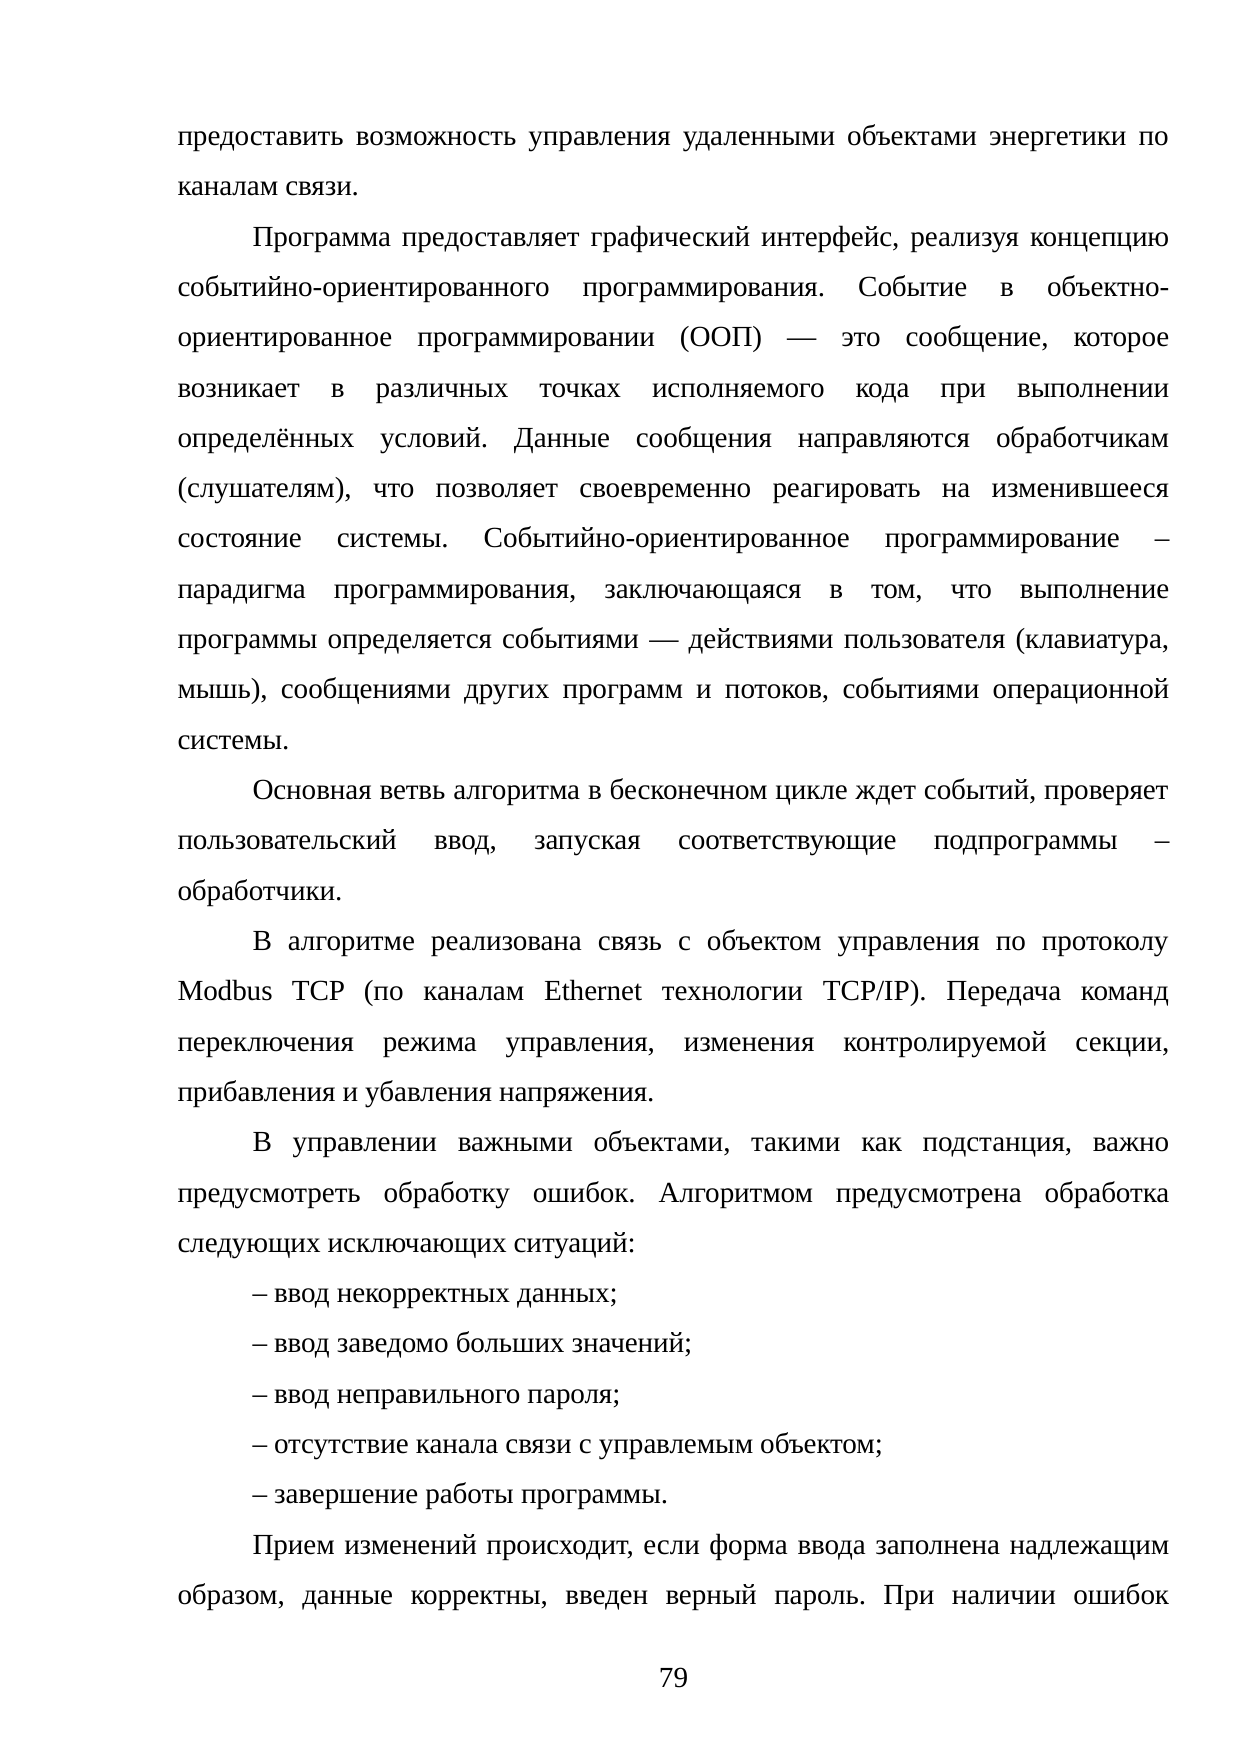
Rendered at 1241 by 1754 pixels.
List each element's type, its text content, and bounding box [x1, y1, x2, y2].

text – ввод некорректных данных; [177, 1275, 1169, 1309]
text предоставить возможность управления удаленными объектами энергетики по каналам связи. [177, 118, 1169, 202]
text Основная ветвь алгоритма в бесконечном цикле ждет событий, проверяет пользовательский ввод, запуская соответствующие подпрограммы – обработчики. [177, 772, 1169, 906]
text В управлении важными объектами, такими как подстанция, важно предусмотреть обработку ошибок. Алгоритмом предусмотрена обработка следующих исключающих ситуаций: [177, 1124, 1169, 1258]
text – ввод заведомо больших значений; [177, 1326, 1169, 1359]
text – отсутствие канала связи с управлемым объектом; [177, 1426, 1169, 1460]
text Программа предоставляет графический интерфейс, реализуя концепцию событийно-ориентированного программирования. Событие в объектно-ориентированное программировании (ООП) — это сообщение, которое возникает в различных точках исполняемого кода при выполнении определённых условий. Данные сообщения направляются обработчикам (слушателям), что позволяет своевременно реагировать на изменившееся состояние системы. Событийно-ориентированное программирование – парадигма программирования, заключающаяся в том, что выполнение программы определяется событиями — действиями пользователя (клавиатура, мышь), сообщениями других программ и потоков, событиями операционной системы. [177, 219, 1169, 755]
text – ввод неправильного пароля; [177, 1376, 1169, 1409]
text Прием изменений происходит, если форма ввода заполнена надлежащим образом, данные корректны, введен верный пароль. При наличии ошибок [177, 1527, 1169, 1611]
text В алгоритме реализована связь с объектом управления по протоколу Modbus TCP (по каналам Ethernet технологии TCP/IP). Передача команд переключения режима управления, изменения контролируемой секции, прибавления и убавления напряжения. [177, 923, 1169, 1108]
text – завершение работы программы. [177, 1477, 1169, 1510]
